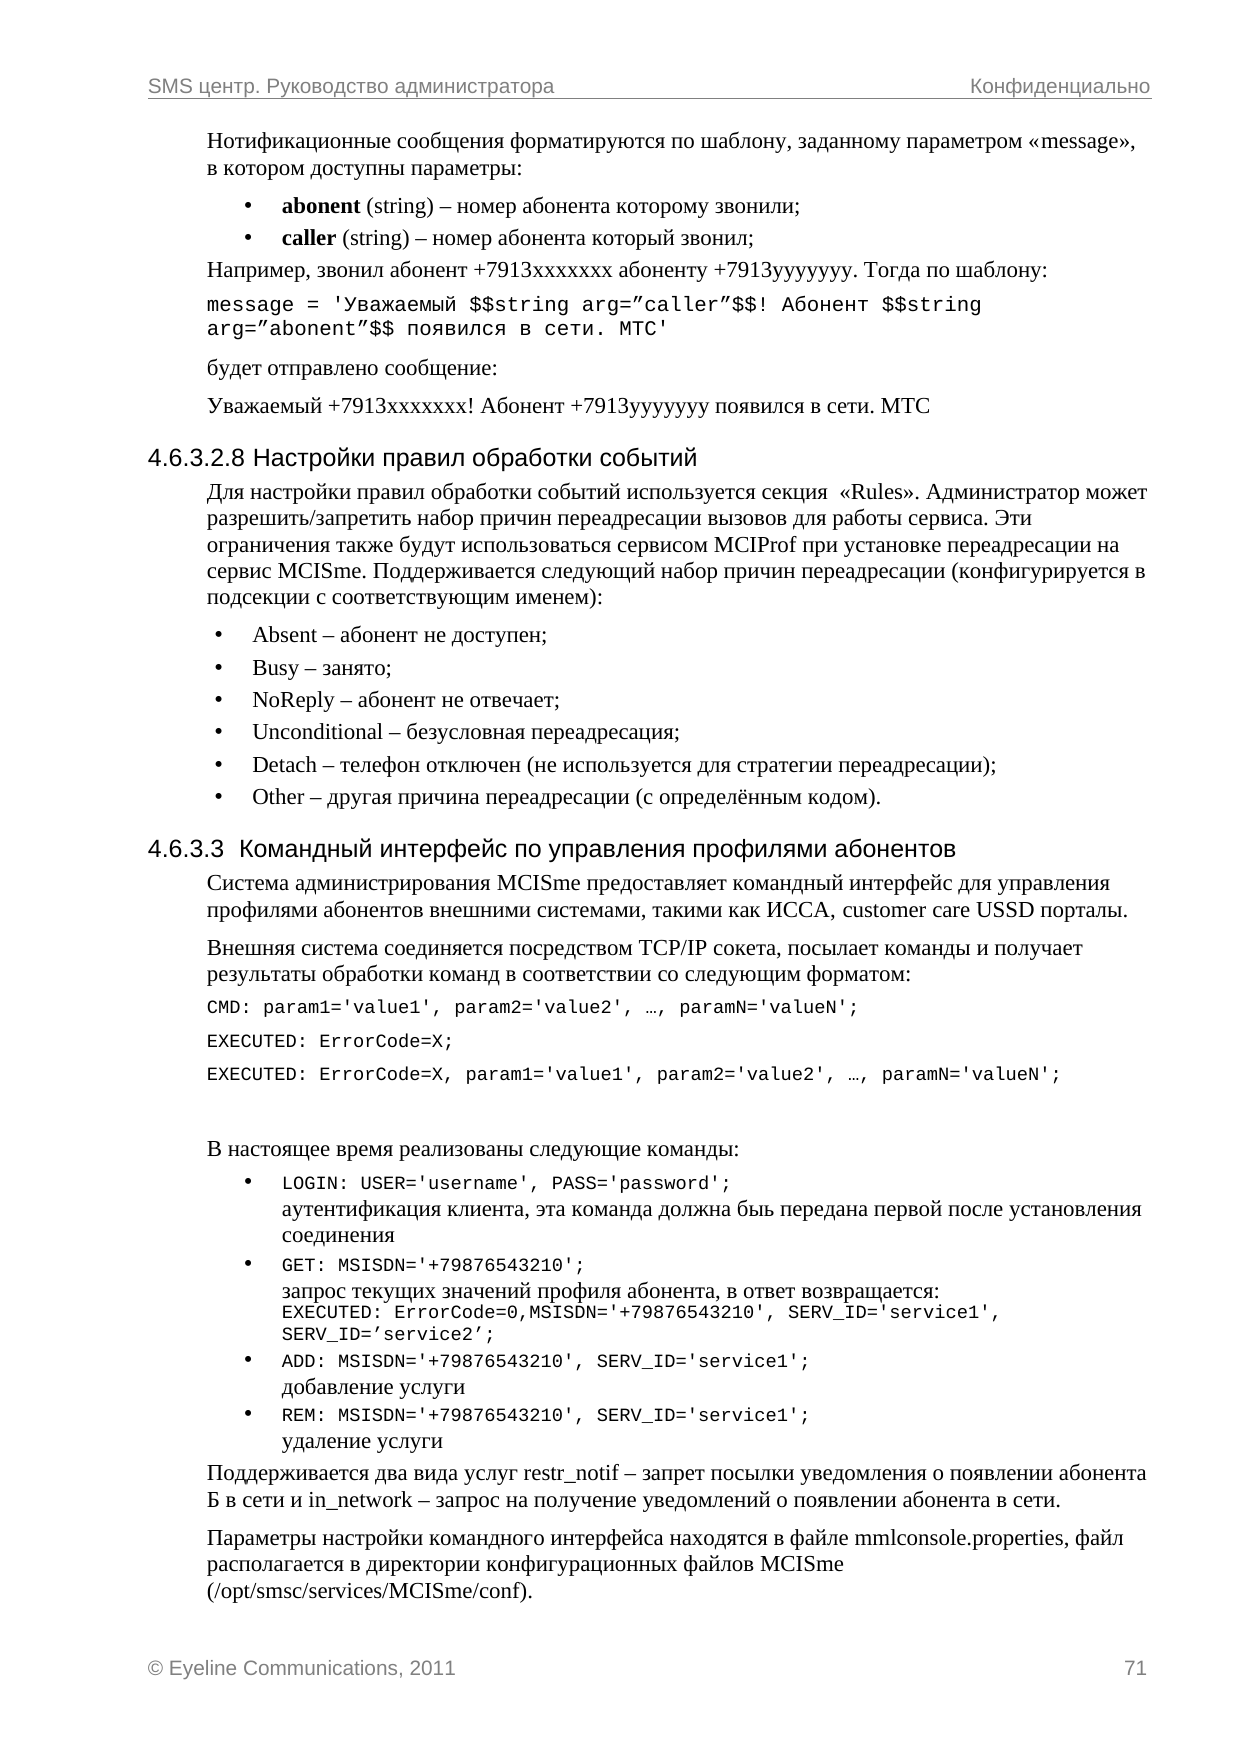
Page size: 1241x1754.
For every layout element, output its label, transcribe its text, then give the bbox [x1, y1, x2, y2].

list Absent – абонент не доступен; [214, 622, 1152, 648]
list abonent (string) – номер абонента которому звонили; [244, 192, 1152, 218]
text Уважаемый +7913xxxxxxx! Абонент +7913yyyyyyy появился в сети. МТС [207, 392, 1152, 418]
text EXECUTED: ErrorCode=X; [207, 1031, 1152, 1053]
text Внешняя система соединяется посредством TCP/IP сокета, посылает команды и получает результаты обработки команд в соответствии со следующим форматом: [207, 934, 1152, 987]
text Система администрирования MCISme предоставляет командный интерфейс для управления профилями абонентов внешними системами, такими как ИССА, customer care USSD порталы. [207, 869, 1152, 922]
text Нотификационные сообщения форматируются по шаблону, заданному параметром «message», в котором доступны параметры: [207, 127, 1152, 180]
list REM: MSISDN='+79876543210', SERV_ID='service1'; удаление услуги [244, 1406, 1152, 1453]
subtitle Настройки правил обработки событий [148, 443, 1152, 472]
list NoReply – абонент не отвечает; [214, 686, 1152, 712]
text Например, звонил абонент +7913xxxxxxx абоненту +7913yyyyyyy. Тогда по шаблону: [207, 256, 1152, 283]
text будет отправлено сообщение: [207, 353, 1152, 380]
list LOGIN: USER='username', PASS='password'; аутентификация клиента, эта команда должна быь передана первой после установления соединения [244, 1174, 1152, 1248]
subtitle Командный интерфейс по управления профилями абонентов [148, 834, 1152, 863]
list Busy – занято; [214, 654, 1152, 680]
list Other – другая причина переадресации (с определённым кодом). [214, 783, 1152, 809]
text В настоящее время реализованы следующие команды: [207, 1136, 1152, 1162]
text message = 'Уважаемый $$string arg=”caller”$$! Абонент $$string arg=”abonent”$$ появился в сети. МТС' [207, 294, 1152, 342]
list GET: MSISDN='+79876543210'; запрос текущих значений профиля абонента, в ответ возвращается: EXECUTED: ErrorCode=0,MSISDN='+79876543210', SERV_ID='service1', SERV_ID=’service2’; [244, 1254, 1152, 1346]
text Поддерживается два вида услуг restr_notif – запрет посылки уведомления о появлении абонента Б в сети и in_network – запрос на получение уведомлений о появлении абонента в сети. [207, 1459, 1152, 1512]
list Detach – телефон отключен (не используется для стратегии переадресации); [214, 751, 1152, 777]
text Для настройки правил обработки событий используется секция «Rules». Администратор может разрешить/запретить набор причин переадресации вызовов для работы сервиса. Эти ограничения также будут использоваться сервисом MCIProf при установке переадресации на сервис MCISme. Поддерживается следующий набор причин переадресации (конфигурируется в подсекции с соответствующим именем): [207, 478, 1152, 610]
list Unconditional – безусловная переадресация; [214, 718, 1152, 745]
text EXECUTED: ErrorCode=X, param1='value1', param2='value2', …, paramN='valueN'; [207, 1064, 1152, 1086]
text CMD: param1='value1', param2='value2', …, paramN='valueN'; [207, 998, 1152, 1019]
list caller (string) – номер абонента который звонил; [244, 224, 1152, 250]
list ADD: MSISDN='+79876543210', SERV_ID='service1'; добавление услуги [244, 1352, 1152, 1400]
text Параметры настройки командного интерфейса находятся в файле mmlconsole.properties, файл располагается в директории конфигурационных файлов MCISme (/opt/smsc/services/MCISme/conf). [207, 1524, 1152, 1603]
